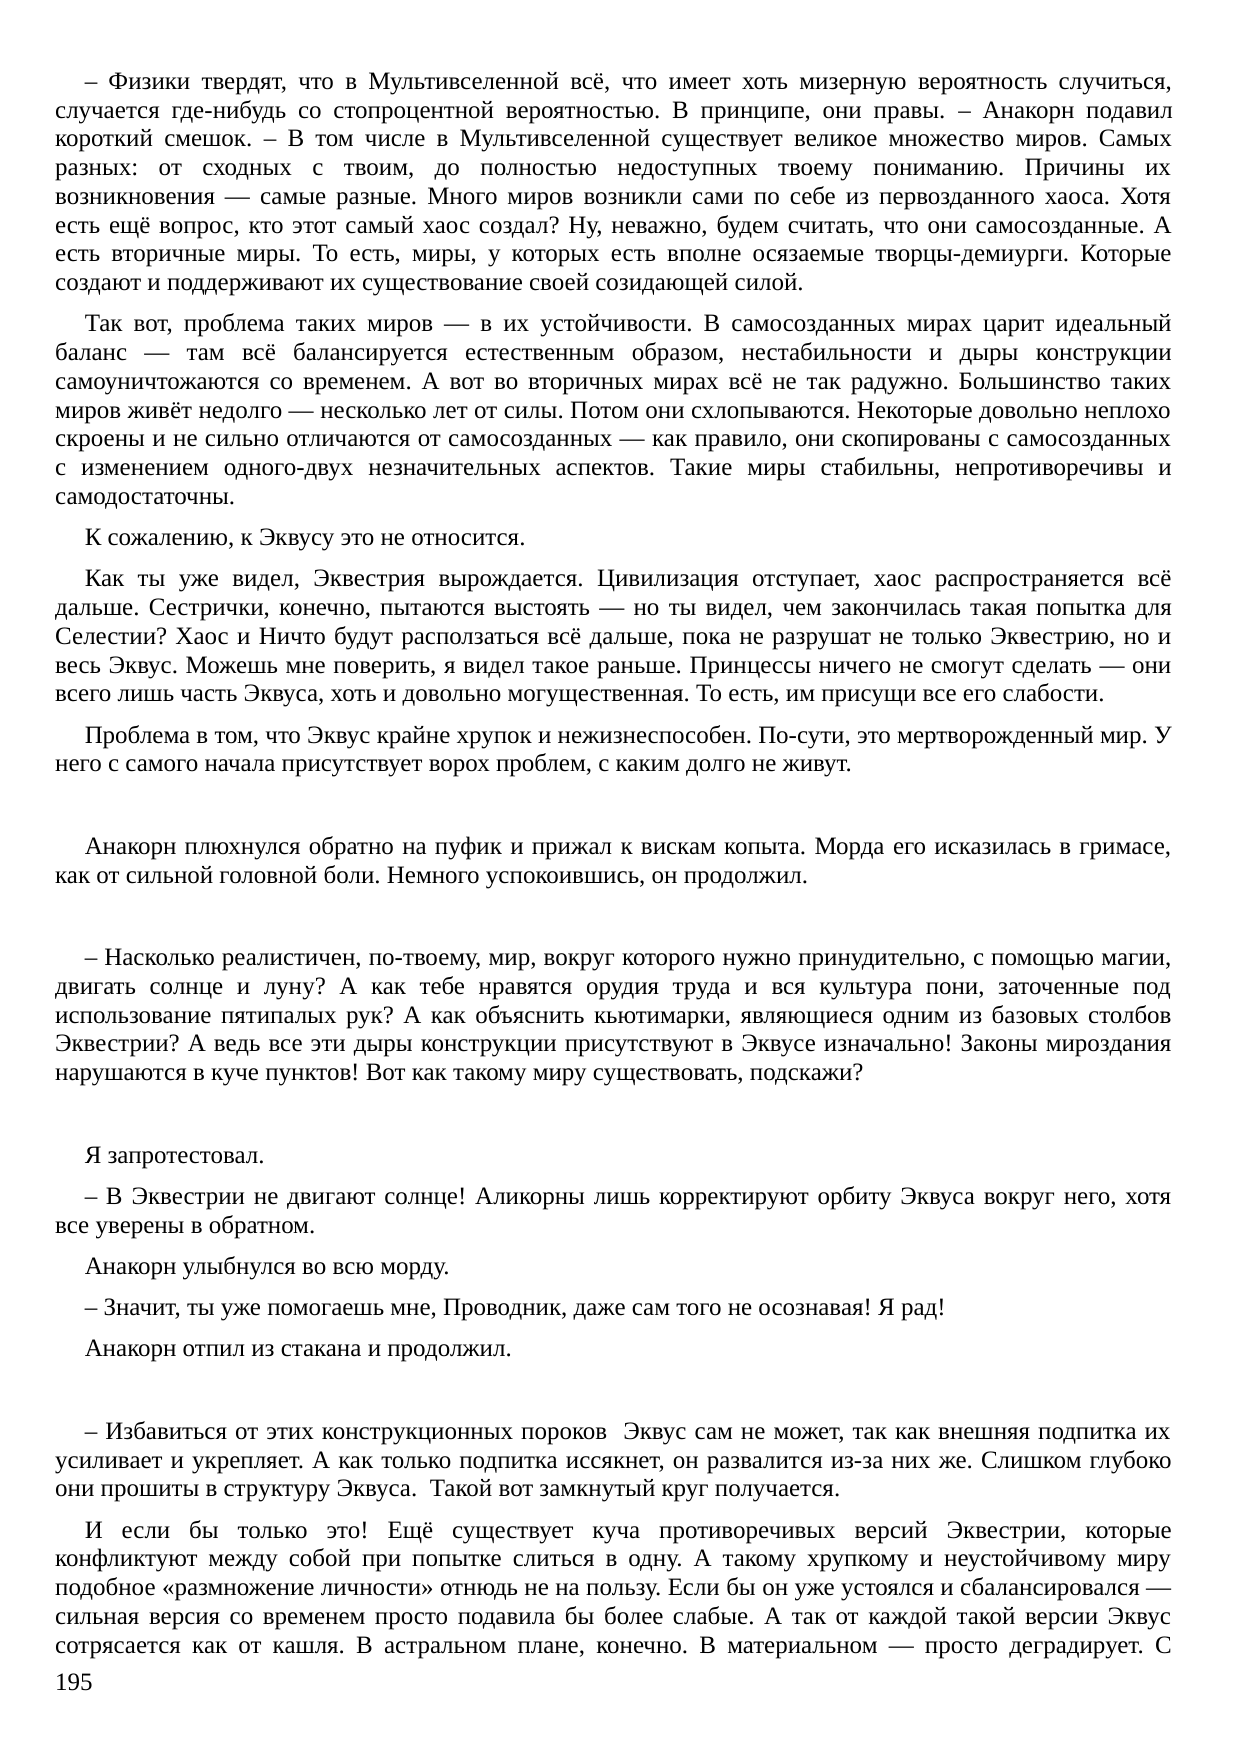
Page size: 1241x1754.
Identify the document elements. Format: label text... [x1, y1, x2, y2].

text – Избавиться от этих конструкционных пороков Эквус сам не может, так как внешняя подпитка их усиливает и укрепляет. А как только подпитка иссякнет, он развалится из-за них же. Слишком глубоко они прошиты в структуру Эквуса. Такой вот замкнутый круг получается. [55, 1416, 1173, 1502]
text – Значит, ты уже помогаешь мне, Проводник, даже сам того не осознавая! Я рад! [55, 1292, 1173, 1321]
text Я запротестовал. [55, 1140, 1173, 1168]
text Так вот, проблема таких миров — в их устойчивости. В самосозданных мирах царит идеальный баланс — там всё балансируется естественным образом, нестабильности и дыры конструкции самоуничтожаются со временем. А вот во вторичных мирах всё не так радужно. Большинство таких миров живёт недолго — несколько лет от силы. Потом они схлопываются. Некоторые довольно неплохо скроены и не сильно отличаются от самосозданных — как правило, они скопированы с самосозданных с изменением одного-двух незначительных аспектов. Такие миры стабильны, непротиворечивы и самодостаточны. [55, 308, 1173, 510]
text – Насколько реалистичен, по-твоему, мир, вокруг которого нужно принудительно, с помощью магии, двигать солнце и луну? А как тебе нравятся орудия труда и вся культура пони, заточенные под использование пятипалых рук? А как объяснить кьютимарки, являющиеся одним из базовых столбов Эквестрии? А ведь все эти дыры конструкции присутствуют в Эквусе изначально! Законы мироздания нарушаются в куче пунктов! Вот как такому миру существовать, подскажи? [55, 942, 1173, 1086]
text Анакорн плюхнулся обратно на пуфик и прижал к вискам копыта. Морда его исказилась в гримасе, как от сильной головной боли. Немного успокоившись, он продолжил. [55, 831, 1173, 888]
text К сожалению, к Эквусу это не относится. [55, 522, 1173, 551]
text Проблема в том, что Эквус крайне хрупок и нежизнеспособен. По-сути, это мертворожденный мир. У него с самого начала присутствует ворох проблем, с каким долго не живут. [55, 720, 1173, 777]
text Как ты уже видел, Эквестрия вырождается. Цивилизация отступает, хаос распространяется всё дальше. Сестрички, конечно, пытаются выстоять — но ты видел, чем закончилась такая попытка для Селестии? Хаос и Ничто будут расползаться всё дальше, пока не разрушат не только Эквестрию, но и весь Эквус. Можешь мне поверить, я видел такое раньше. Принцессы ничего не смогут сделать — они всего лишь часть Эквуса, хоть и довольно могущественная. То есть, им присущи все его слабости. [55, 563, 1173, 707]
text – В Эквестрии не двигают солнце! Аликорны лишь корректируют орбиту Эквуса вокруг него, хотя все уверены в обратном. [55, 1181, 1173, 1238]
text Анакорн улыбнулся во всю морду. [55, 1251, 1173, 1280]
text Анакорн отпил из стакана и продолжил. [55, 1333, 1173, 1362]
text – Физики твердят, что в Мультивселенной всё, что имеет хоть мизерную вероятность случиться, случается где-нибудь со стопроцентной вероятностью. В принципе, они правы. – Анакорн подавил короткий смешок. – В том числе в Мультивселенной существует великое множество миров. Самых разных: от сходных с твоим, до полностью недоступных твоему пониманию. Причины их возникновения — самые разные. Много миров возникли сами по себе из первозданного хаоса. Хотя есть ещё вопрос, кто этот самый хаос создал? Ну, неважно, будем считать, что они самосозданные. А есть вторичные миры. То есть, миры, у которых есть вполне осязаемые творцы-демиурги. Которые создают и поддерживают их существование своей созидающей силой. [55, 66, 1173, 296]
text И если бы только это! Ещё существует куча противоречивых версий Эквестрии, которые конфликтуют между собой при попытке слиться в одну. А такому хрупкому и неустойчивому миру подобное «размножение личности» отнюдь не на пользу. Если бы он уже устоялся и сбалансировался — сильная версия со временем просто подавила бы более слабые. А так от каждой такой версии Эквус сотрясается как от кашля. В астральном плане, конечно. В материальном — просто деградирует. С [55, 1515, 1173, 1658]
